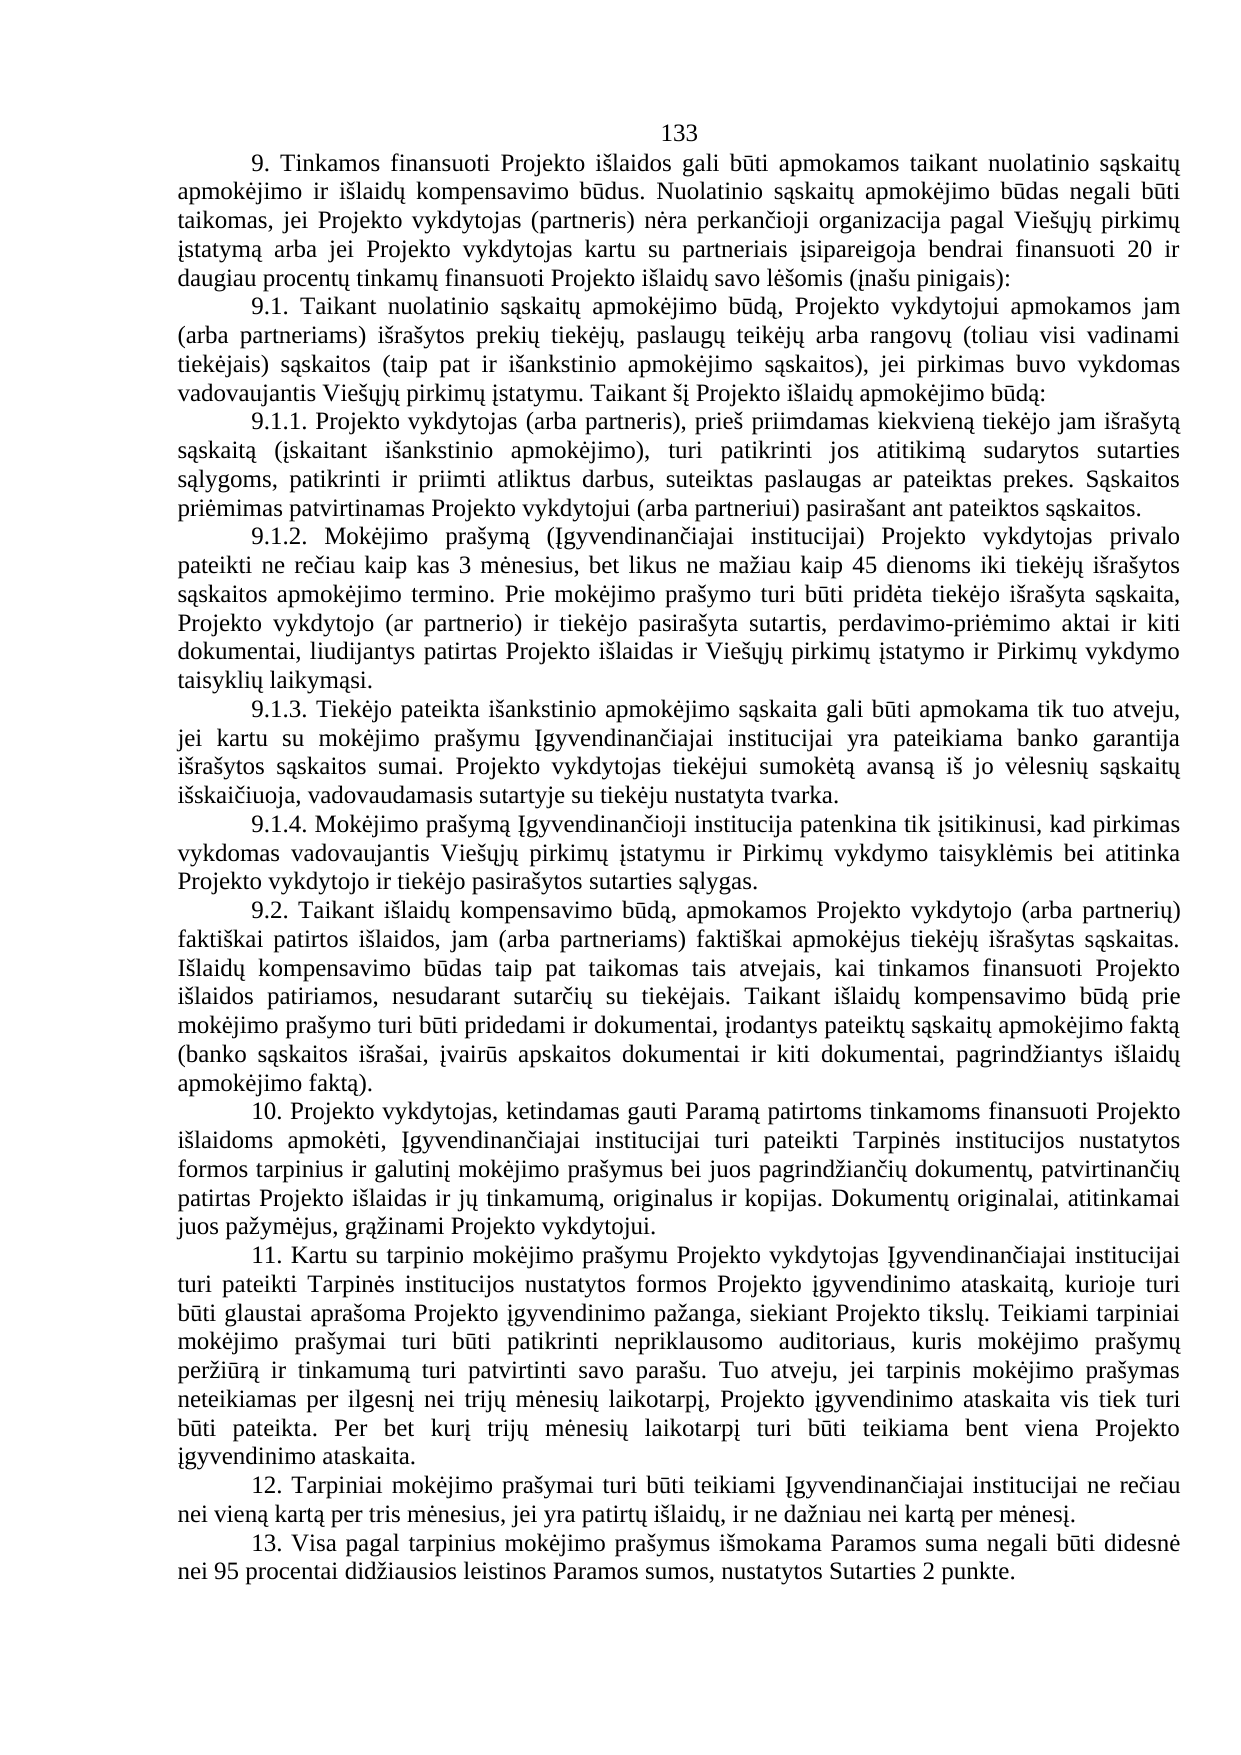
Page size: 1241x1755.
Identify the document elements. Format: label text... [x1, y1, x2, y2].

text 9. Tinkamos finansuoti Projekto išlaidos gali būti apmokamos taikant nuolatinio sąskaitų apmokėjimo ir išlaidų kompensavimo būdus. Nuolatinio sąskaitų apmokėjimo būdas negali būti taikomas, jei Projekto vykdytojas (partneris) nėra perkančioji organizacija pagal Viešųjų pirkimų įstatymą arba jei Projekto vykdytojas kartu su partneriais įsipareigoja bendrai finansuoti 20 ir daugiau procentų tinkamų finansuoti Projekto išlaidų savo lėšomis (įnašu pinigais): [177, 148, 1181, 291]
text 9.1.2. Mokėjimo prašymą (Įgyvendinančiajai institucijai) Projekto vykdytojas privalo pateikti ne rečiau kaip kas 3 mėnesius, bet likus ne mažiau kaip 45 dienoms iki tiekėjų išrašytos sąskaitos apmokėjimo termino. Prie mokėjimo prašymo turi būti pridėta tiekėjo išrašyta sąskaita, Projekto vykdytojo (ar partnerio) ir tiekėjo pasirašyta sutartis, perdavimo-priėmimo aktai ir kiti dokumentai, liudijantys patirtas Projekto išlaidas ir Viešųjų pirkimų įstatymo ir Pirkimų vykdymo taisyklių laikymąsi. [177, 521, 1181, 694]
text 9.2. Taikant išlaidų kompensavimo būdą, apmokamos Projekto vykdytojo (arba partnerių) faktiškai patirtos išlaidos, jam (arba partneriams) faktiškai apmokėjus tiekėjų išrašytas sąskaitas. Išlaidų kompensavimo būdas taip pat taikomas tais atvejais, kai tinkamos finansuoti Projekto išlaidos patiriamos, nesudarant sutarčių su tiekėjais. Taikant išlaidų kompensavimo būdą prie mokėjimo prašymo turi būti pridedami ir dokumentai, įrodantys pateiktų sąskaitų apmokėjimo faktą (banko sąskaitos išrašai, įvairūs apskaitos dokumentai ir kiti dokumentai, pagrindžiantys išlaidų apmokėjimo faktą). [177, 895, 1181, 1096]
text 9.1.4. Mokėjimo prašymą Įgyvendinančioji institucija patenkina tik įsitikinusi, kad pirkimas vykdomas vadovaujantis Viešųjų pirkimų įstatymu ir Pirkimų vykdymo taisyklėmis bei atitinka Projekto vykdytojo ir tiekėjo pasirašytos sutarties sąlygas. [177, 809, 1181, 895]
text 11. Kartu su tarpinio mokėjimo prašymu Projekto vykdytojas Įgyvendinančiajai institucijai turi pateikti Tarpinės institucijos nustatytos formos Projekto įgyvendinimo ataskaitą, kurioje turi būti glaustai aprašoma Projekto įgyvendinimo pažanga, siekiant Projekto tikslų. Teikiami tarpiniai mokėjimo prašymai turi būti patikrinti nepriklausomo auditoriaus, kuris mokėjimo prašymų peržiūrą ir tinkamumą turi patvirtinti savo parašu. Tuo atveju, jei tarpinis mokėjimo prašymas neteikiamas per ilgesnį nei trijų mėnesių laikotarpį, Projekto įgyvendinimo ataskaita vis tiek turi būti pateikta. Per bet kurį trijų mėnesių laikotarpį turi būti teikiama bent viena Projekto įgyvendinimo ataskaita. [177, 1240, 1181, 1470]
text 9.1.3. Tiekėjo pateikta išankstinio apmokėjimo sąskaita gali būti apmokama tik tuo atveju, jei kartu su mokėjimo prašymu Įgyvendinančiajai institucijai yra pateikiama banko garantija išrašytos sąskaitos sumai. Projekto vykdytojas tiekėjui sumokėtą avansą iš jo vėlesnių sąskaitų išskaičiuoja, vadovaudamasis sutartyje su tiekėju nustatyta tvarka. [177, 694, 1181, 809]
text 10. Projekto vykdytojas, ketindamas gauti Paramą patirtoms tinkamoms finansuoti Projekto išlaidoms apmokėti, Įgyvendinančiajai institucijai turi pateikti Tarpinės institucijos nustatytos formos tarpinius ir galutinį mokėjimo prašymus bei juos pagrindžiančių dokumentų, patvirtinančių patirtas Projekto išlaidas ir jų tinkamumą, originalus ir kopijas. Dokumentų originalai, atitinkamai juos pažymėjus, grąžinami Projekto vykdytojui. [177, 1096, 1181, 1240]
text 13. Visa pagal tarpinius mokėjimo prašymus išmokama Paramos suma negali būti didesnė nei 95 procentai didžiausios leistinos Paramos sumos, nustatytos Sutarties 2 punkte. [177, 1528, 1181, 1585]
text 9.1.1. Projekto vykdytojas (arba partneris), prieš priimdamas kiekvieną tiekėjo jam išrašytą sąskaitą (įskaitant išankstinio apmokėjimo), turi patikrinti jos atitikimą sudarytos sutarties sąlygoms, patikrinti ir priimti atliktus darbus, suteiktas paslaugas ar pateiktas prekes. Sąskaitos priėmimas patvirtinamas Projekto vykdytojui (arba partneriui) pasirašant ant pateiktos sąskaitos. [177, 406, 1181, 521]
text 12. Tarpiniai mokėjimo prašymai turi būti teikiami Įgyvendinančiajai institucijai ne rečiau nei vieną kartą per tris mėnesius, jei yra patirtų išlaidų, ir ne dažniau nei kartą per mėnesį. [177, 1470, 1181, 1528]
text 9.1. Taikant nuolatinio sąskaitų apmokėjimo būdą, Projekto vykdytojui apmokamos jam (arba partneriams) išrašytos prekių tiekėjų, paslaugų teikėjų arba rangovų (toliau visi vadinami tiekėjais) sąskaitos (taip pat ir išankstinio apmokėjimo sąskaitos), jei pirkimas buvo vykdomas vadovaujantis Viešųjų pirkimų įstatymu. Taikant šį Projekto išlaidų apmokėjimo būdą: [177, 291, 1181, 406]
